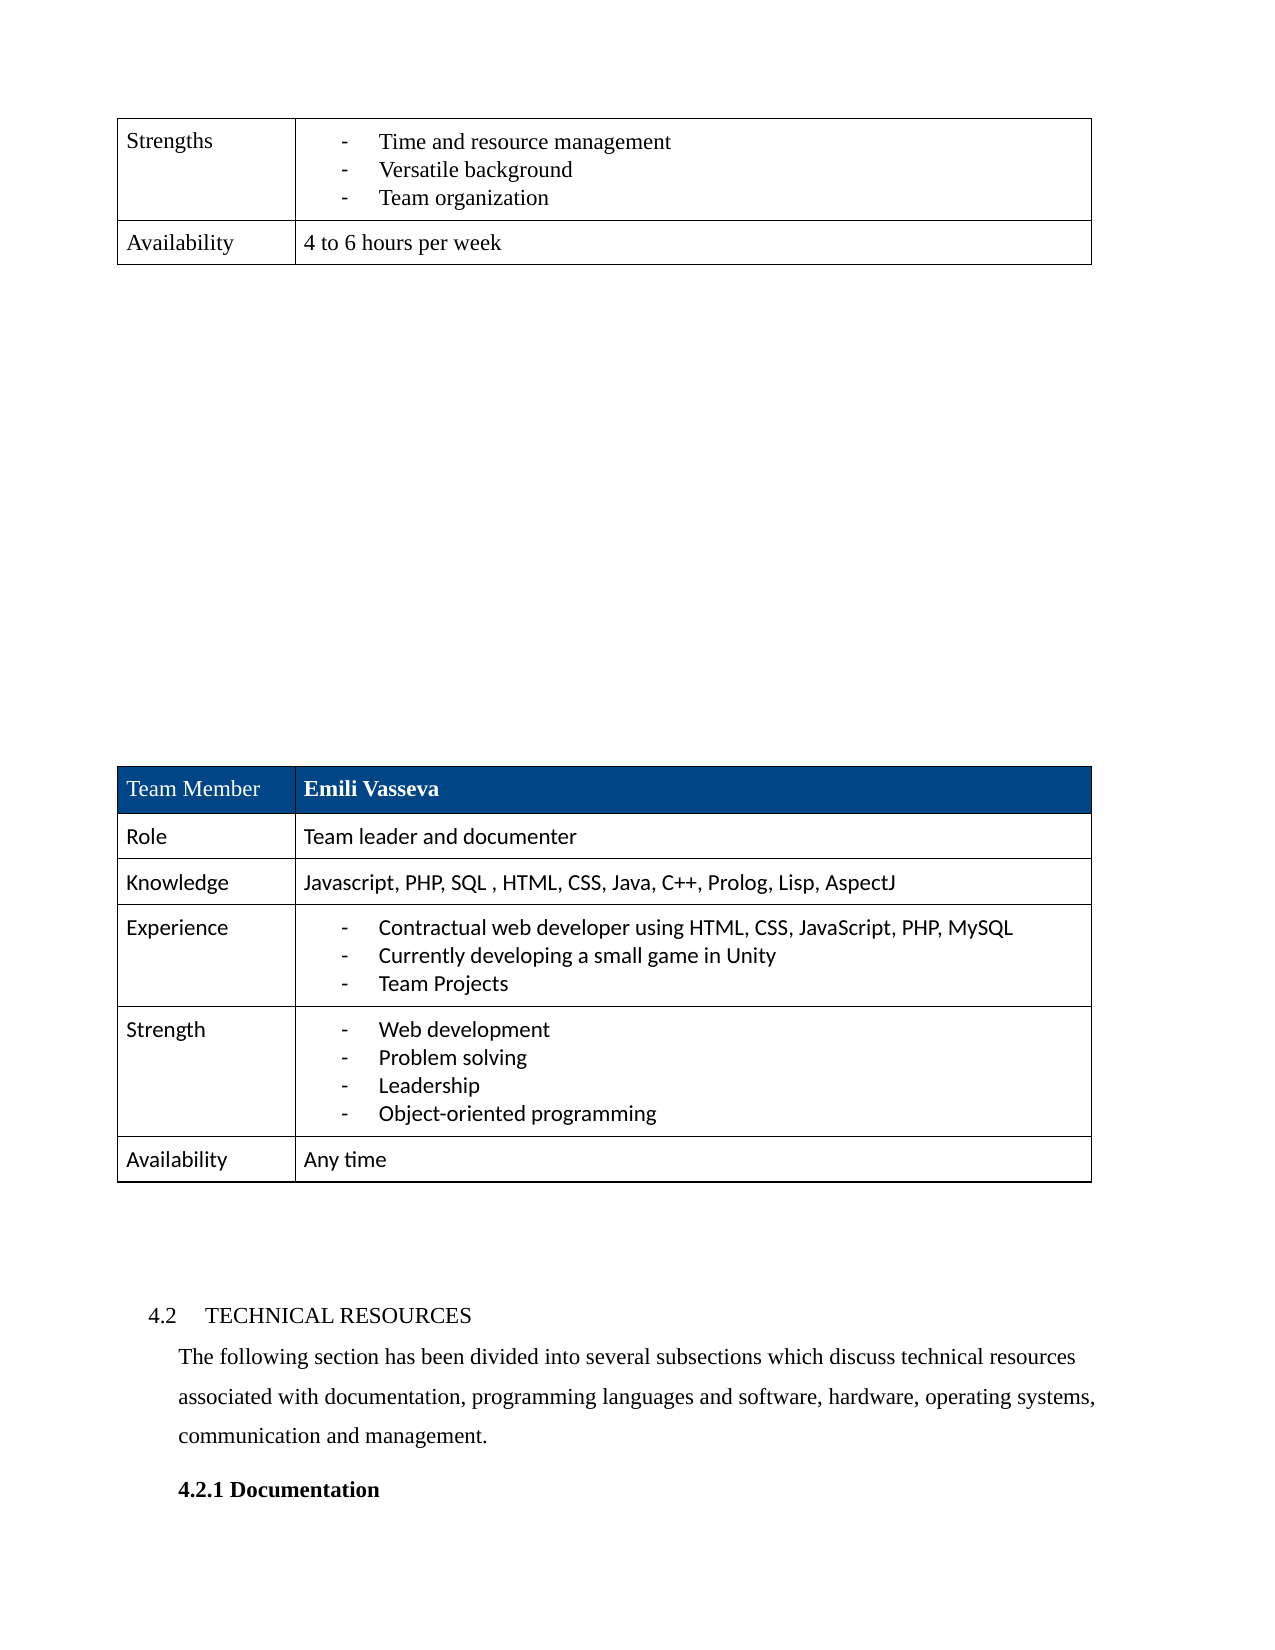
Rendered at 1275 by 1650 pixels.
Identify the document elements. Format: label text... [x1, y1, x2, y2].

text 4.2 TECHNICAL RESOURCES [148, 1302, 1157, 1329]
table_header Emili Vasseva [296, 767, 1091, 813]
table_cell Role [118, 814, 295, 858]
table_cell Team leader and documenter [296, 814, 1091, 858]
text 4.2.1 Documentation [178, 1476, 1157, 1503]
table_cell Time and resource management Versatile background Team organization [296, 119, 1091, 220]
table_cell Knowledge [118, 859, 295, 904]
table_cell Strengths [118, 119, 295, 220]
table_cell Availability [118, 1137, 295, 1181]
table_cell Experience [118, 905, 295, 1006]
table_cell Contractual web developer using HTML, CSS, JavaScript, PHP, MySQL Currently developing a small game in Unity Team Projects [296, 905, 1091, 1006]
table_header Team Member [118, 767, 295, 813]
table_cell Any time [296, 1137, 1091, 1181]
table_cell Strength [118, 1007, 295, 1136]
text The following section has been divided into several subsections which discuss technical resources associated with documentation, programming languages and software, hardware, operating systems, communication and management. [178, 1343, 1157, 1449]
table_cell Javascript, PHP, SQL , HTML, CSS, Java, C++, Prolog, Lisp, AspectJ [296, 859, 1091, 904]
table_cell Availability [118, 221, 295, 264]
table_cell Web development Problem solving Leadership Object-oriented programming [296, 1007, 1091, 1136]
table_cell 4 to 6 hours per week [296, 221, 1091, 264]
